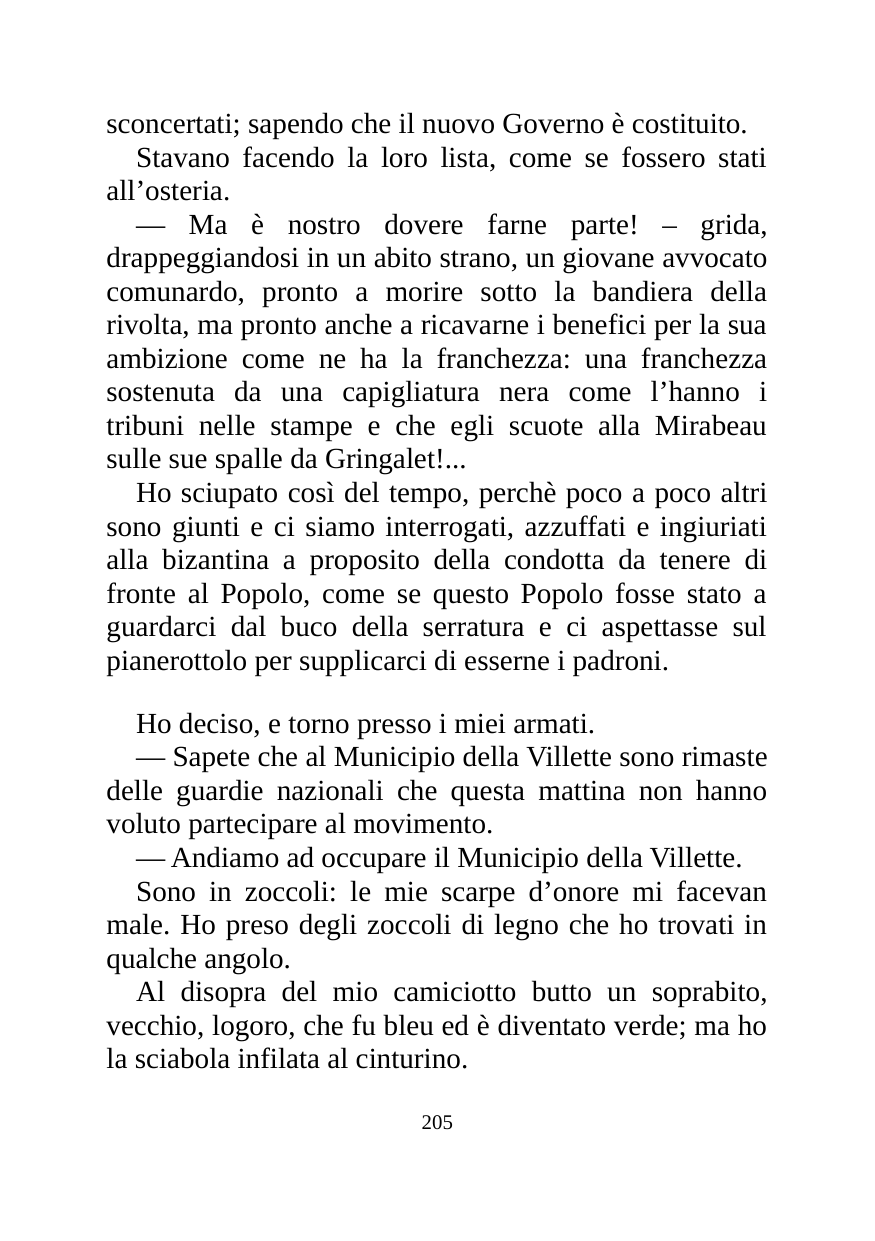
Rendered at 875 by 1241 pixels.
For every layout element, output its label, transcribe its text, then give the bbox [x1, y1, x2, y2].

text Ho deciso, e torno presso i miei armati. [106, 706, 768, 739]
text sconcertati; sapendo che il nuovo Governo è costituito. [106, 106, 768, 140]
text Sono in zoccoli: le mie scarpe d’onore mi facevan male. Ho preso degli zoccoli di legno che ho trovati in qualche angolo. [106, 874, 768, 974]
text — Andiamo ad occupare il Municipio della Villette. [106, 840, 768, 874]
text Stavano facendo la loro lista, come se fossero stati all’osteria. [106, 140, 768, 207]
text Ho sciupato così del tempo, perchè poco a poco altri sono giunti e ci siamo interrogati, azzuffati e ingiuriati alla bizantina a proposito della condotta da tenere di fronte al Popolo, come se questo Popolo fosse stato a guardarci dal buco della serratura e ci aspettasse sul pianerottolo per supplicarci di esserne i padroni. [106, 475, 768, 676]
text — Sapete che al Municipio della Villette sono rimaste delle guardie nazionali che questa mattina non hanno voluto partecipare al movimento. [106, 739, 768, 840]
text — Ma è nostro dovere farne parte! – grida, drappeggiandosi in un abito strano, un giovane avvocato comunardo, pronto a morire sotto la bandiera della rivolta, ma pronto anche a ricavarne i benefici per la sua ambizione come ne ha la franchezza: una franchezza sostenuta da una capigliatura nera come l’hanno i tribuni nelle stampe e che egli scuote alla Mirabeau sulle sue spalle da Gringalet!... [106, 207, 768, 475]
text Al disopra del mio camiciotto butto un soprabito, vecchio, logoro, che fu bleu ed è diventato verde; ma ho la sciabola infilata al cinturino. [106, 974, 768, 1075]
